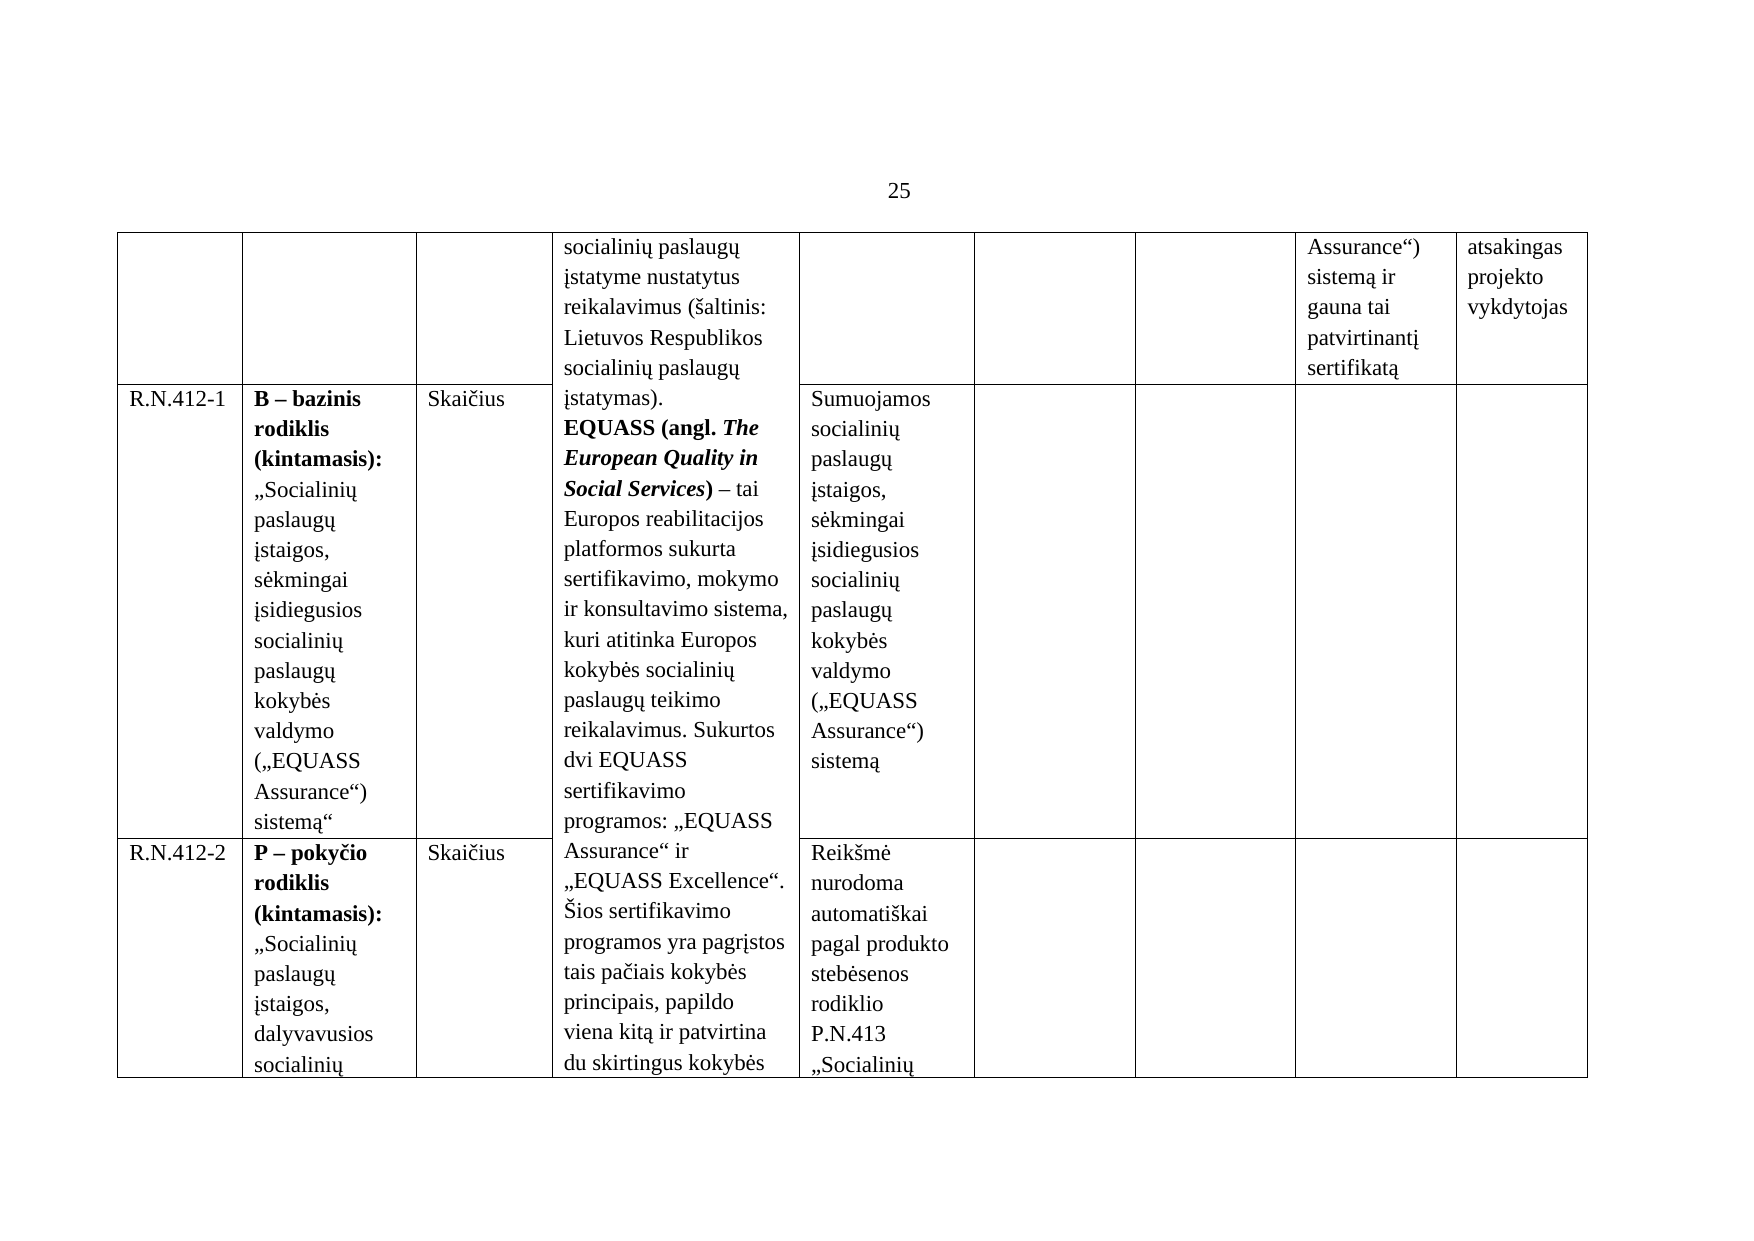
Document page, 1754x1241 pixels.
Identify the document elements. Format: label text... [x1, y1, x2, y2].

table_cell atsakingas projekto vykdytojas [1457, 233, 1587, 384]
table_cell Sumuojamos socialinių paslaugų įstaigos, sėkmingai įsidiegusios socialinių paslaugų kokybės valdymo („EQUASS Assurance“) sistemą [800, 385, 974, 838]
table_cell Skaičius [417, 385, 552, 838]
table_cell P – pokyčio rodiklis (kintamasis): „Socialinių paslaugų įstaigos, dalyvavusios socialinių [243, 839, 416, 1077]
table_cell [118, 233, 242, 384]
table_cell [1136, 839, 1295, 1077]
table_cell Reikšmė nurodoma automatiškai pagal produkto stebėsenos rodiklio P.N.413 „Socialinių [800, 839, 974, 1077]
table_cell [243, 233, 416, 384]
table_cell [800, 233, 974, 384]
table_cell [975, 839, 1135, 1077]
table_cell [975, 385, 1135, 838]
table_cell R.N.412-1 [118, 385, 242, 838]
table_cell [417, 233, 552, 384]
table_cell [1457, 385, 1587, 838]
table_cell [113, 232, 117, 384]
table_cell [1296, 839, 1456, 1077]
table_cell [975, 233, 1135, 384]
table_cell [1296, 385, 1456, 838]
table_cell Assurance“) sistemą ir gauna tai patvirtinantį sertifikatą [1296, 233, 1456, 384]
table_cell Skaičius [417, 839, 552, 1077]
table_cell [1136, 233, 1295, 384]
table_cell [113, 838, 117, 1077]
table_cell [1457, 839, 1587, 1077]
table_cell [113, 384, 117, 838]
table_cell [1136, 385, 1295, 838]
table_cell B – bazinis rodiklis (kintamasis): „Socialinių paslaugų įstaigos, sėkmingai įsidiegusios socialinių paslaugų kokybės valdymo („EQUASS Assurance“) sistemą“ [243, 385, 416, 838]
table_cell socialinių paslaugų įstatyme nustatytus reikalavimus (šaltinis: Lietuvos Respublikos socialinių paslaugų įstatymas). EQUASS (angl. The European Quality in Social Services) – tai Europos reabilitacijos platformos sukurta sertifikavimo, mokymo ir konsultavimo sistema, kuri atitinka Europos kokybės socialinių paslaugų teikimo reikalavimus. Sukurtos dvi EQUASS sertifikavimo programos: „EQUASS Assurance“ ir „EQUASS Excellence“. Šios sertifikavimo programos yra pagrįstos tais pačiais kokybės principais, papildo viena kitą ir patvirtina du skirtingus kokybės [553, 233, 799, 1077]
table_cell R.N.412-2 [118, 839, 242, 1077]
